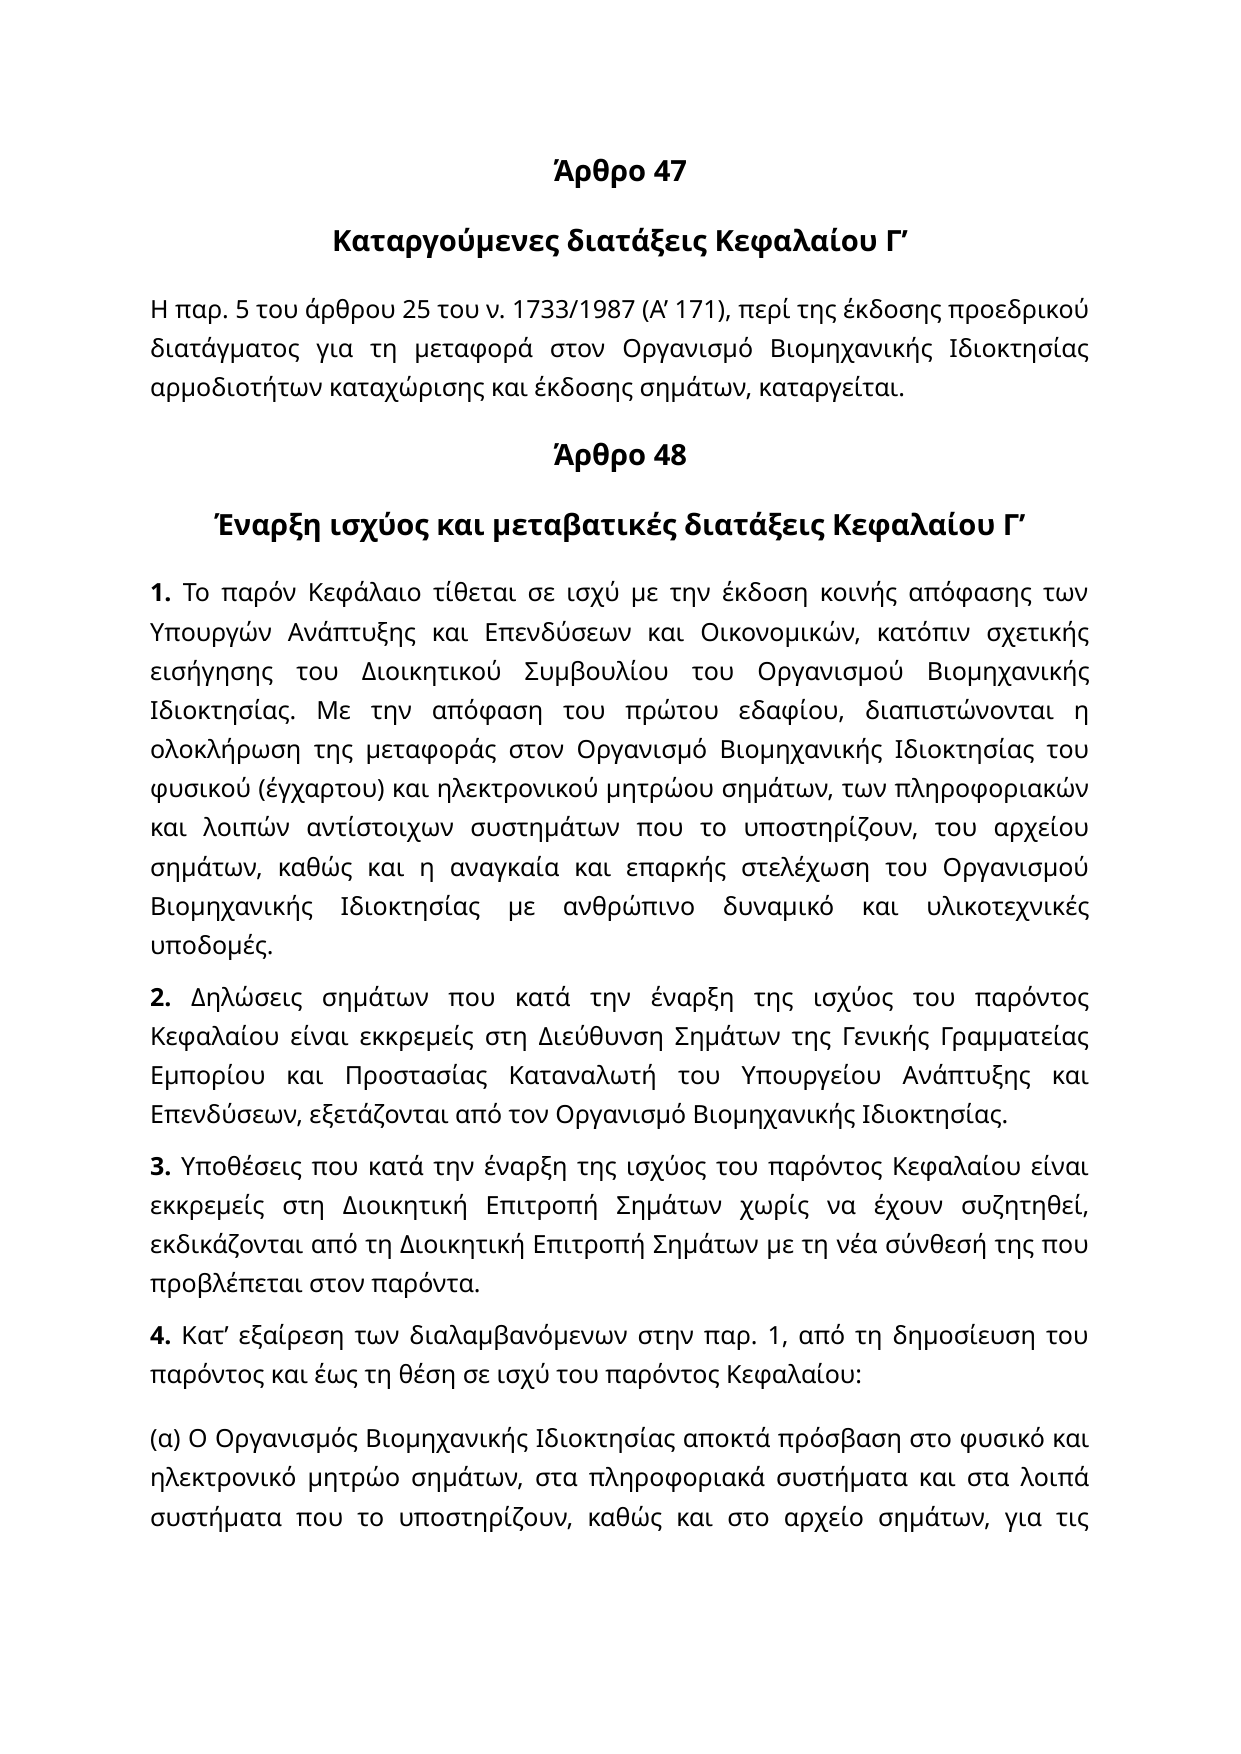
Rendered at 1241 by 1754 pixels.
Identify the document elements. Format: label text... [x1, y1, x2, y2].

text (α) Ο Οργανισμός Βιομηχανικής Ιδιοκτησίας αποκτά πρόσβαση στο φυσικό και ηλεκτρονικό μητρώο σημάτων, στα πληροφοριακά συστήματα και στα λοιπά συστήματα που το υποστηρίζουν, καθώς και στο αρχείο σημάτων, για τις [150, 1421, 1090, 1533]
subtitle Άρθρο 48 [150, 434, 1090, 473]
text 4. Κατ’ εξαίρεση των διαλαμβανόμενων στην παρ. 1, από τη δημοσίευση του παρόντος και έως τη θέση σε ισχύ του παρόντος Κεφαλαίου: [150, 1317, 1090, 1391]
subtitle Άρθρο 47 [150, 150, 1090, 190]
text Η παρ. 5 του άρθρου 25 του ν. 1733/1987 (Α’ 171), περί της έκδοσης προεδρικού διατάγματος για τη μεταφορά στον Οργανισμό Βιομηχανικής Ιδιοκτησίας αρμοδιοτήτων καταχώρισης και έκδοσης σημάτων, καταργείται. [150, 291, 1090, 404]
text 2. Δηλώσεις σημάτων που κατά την έναρξη της ισχύος του παρόντος Κεφαλαίου είναι εκκρεμείς στη Διεύθυνση Σημάτων της Γενικής Γραμματείας Εμπορίου και Προστασίας Καταναλωτή του Υπουργείου Ανάπτυξης και Επενδύσεων, εξετάζονται από τον Οργανισμό Βιομηχανικής Ιδιοκτησίας. [150, 979, 1090, 1131]
subtitle Έναρξη ισχύος και μεταβατικές διατάξεις Κεφαλαίου Γ’ [150, 504, 1090, 544]
text 1. Το παρόν Κεφάλαιο τίθεται σε ισχύ με την έκδοση κοινής απόφασης των Υπουργών Ανάπτυξης και Επενδύσεων και Οικονομικών, κατόπιν σχετικής εισήγησης του Διοικητικού Συμβουλίου του Οργανισμού Βιομηχανικής Ιδιοκτησίας. Με την απόφαση του πρώτου εδαφίου, διαπιστώνονται η ολοκλήρωση της μεταφοράς στον Οργανισμό Βιομηχανικής Ιδιοκτησίας του φυσικού (έγχαρτου) και ηλεκτρονικού μητρώου σημάτων, των πληροφοριακών και λοιπών αντίστοιχων συστημάτων που το υποστηρίζουν, του αρχείου σημάτων, καθώς και η αναγκαία και επαρκής στελέχωση του Οργανισμού Βιομηχανικής Ιδιοκτησίας με ανθρώπινο δυναμικό και υλικοτεχνικές υποδομές. [150, 575, 1090, 962]
text 3. Υποθέσεις που κατά την έναρξη της ισχύος του παρόντος Κεφαλαίου είναι εκκρεμείς στη Διοικητική Επιτροπή Σημάτων χωρίς να έχουν συζητηθεί, εκδικάζονται από τη Διοικητική Επιτροπή Σημάτων με τη νέα σύνθεσή της που προβλέπεται στον παρόντα. [150, 1148, 1090, 1300]
subtitle Καταργούμενες διατάξεις Κεφαλαίου Γ’ [150, 221, 1090, 260]
